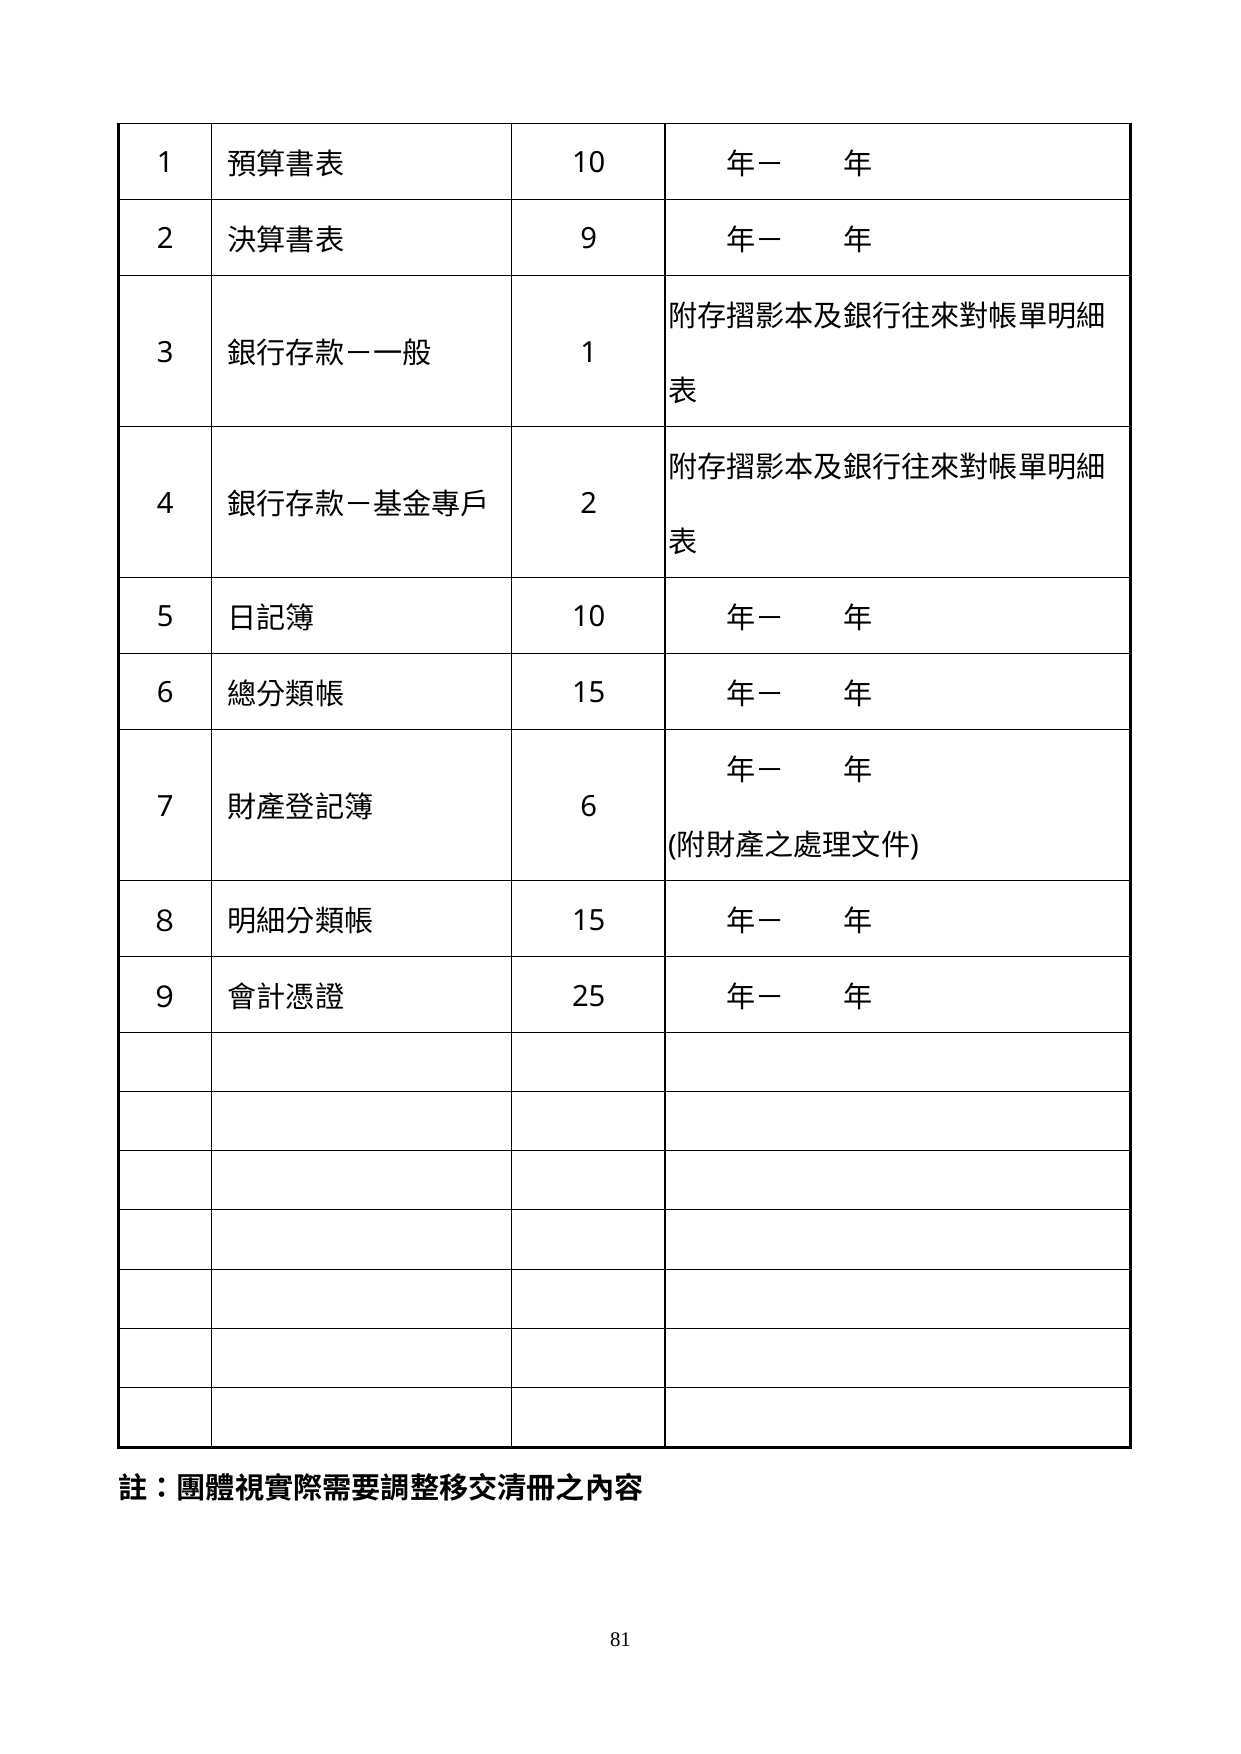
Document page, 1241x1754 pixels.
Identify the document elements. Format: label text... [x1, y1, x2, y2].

table_cell [212, 1033, 511, 1091]
table_cell 9 [512, 200, 664, 275]
table_cell 附存摺影本及銀行往來對帳單明細表 [666, 427, 1129, 577]
table_cell [120, 1329, 211, 1387]
table_cell [512, 1270, 664, 1327]
table_cell [666, 1151, 1129, 1209]
table_cell [212, 1270, 511, 1327]
table_cell 附存摺影本及銀行往來對帳單明細表 [666, 276, 1129, 426]
table_cell [666, 1270, 1129, 1327]
table_cell [212, 1388, 511, 1446]
table_cell [212, 1151, 511, 1209]
table_cell 會計憑證 [212, 957, 511, 1032]
table_cell [666, 1329, 1129, 1387]
table_cell 1 [120, 124, 211, 199]
table_cell [212, 1210, 511, 1268]
text 註：團體視實際需要調整移交清冊之內容 [118, 1449, 1122, 1524]
table_cell 決算書表 [212, 200, 511, 275]
table_cell 銀行存款－基金專戶 [212, 427, 511, 577]
table_cell [120, 1151, 211, 1209]
table_cell [512, 1210, 664, 1268]
table_cell 1 [512, 276, 664, 426]
table_cell ９ [120, 957, 211, 1032]
table_cell [120, 1210, 211, 1268]
table_cell [120, 1092, 211, 1150]
table_cell 年－ 年 [666, 578, 1129, 653]
table_cell 總分類帳 [212, 654, 511, 729]
table_cell [120, 1033, 211, 1091]
table_cell 預算書表 [212, 124, 511, 199]
table_cell 6 [120, 654, 211, 729]
table_cell [512, 1033, 664, 1091]
table_cell 4 [120, 427, 211, 577]
table_cell 明細分類帳 [212, 881, 511, 956]
table_cell 6 [512, 730, 664, 880]
table_cell [512, 1388, 664, 1446]
table_cell 年－ 年 [666, 654, 1129, 729]
table_cell 年－ 年 (附財產之處理文件) [666, 730, 1129, 880]
table_cell 年－ 年 [666, 200, 1129, 275]
table_cell 15 [512, 881, 664, 956]
table_cell [666, 1210, 1129, 1268]
table_cell [212, 1092, 511, 1150]
table_cell 2 [512, 427, 664, 577]
table_cell 5 [120, 578, 211, 653]
table_cell [120, 1270, 211, 1327]
table_cell 7 [120, 730, 211, 880]
table_cell 銀行存款－一般 [212, 276, 511, 426]
table_cell [512, 1329, 664, 1387]
table_cell 年－ 年 [666, 957, 1129, 1032]
table_cell 15 [512, 654, 664, 729]
table_cell 2 [120, 200, 211, 275]
table_cell 日記簿 [212, 578, 511, 653]
table_cell 10 [512, 578, 664, 653]
table_cell 年－ 年 [666, 881, 1129, 956]
table_cell ８ [120, 881, 211, 956]
table_cell [212, 1329, 511, 1387]
table_cell [666, 1033, 1129, 1091]
table_cell 3 [120, 276, 211, 426]
table_cell 財產登記簿 [212, 730, 511, 880]
table_cell 10 [512, 124, 664, 199]
table_cell [120, 1388, 211, 1446]
table_cell 25 [512, 957, 664, 1032]
table_cell [512, 1092, 664, 1150]
table_cell 年－ 年 [666, 124, 1129, 199]
table_cell [512, 1151, 664, 1209]
table_cell [666, 1092, 1129, 1150]
table_cell [666, 1388, 1129, 1446]
